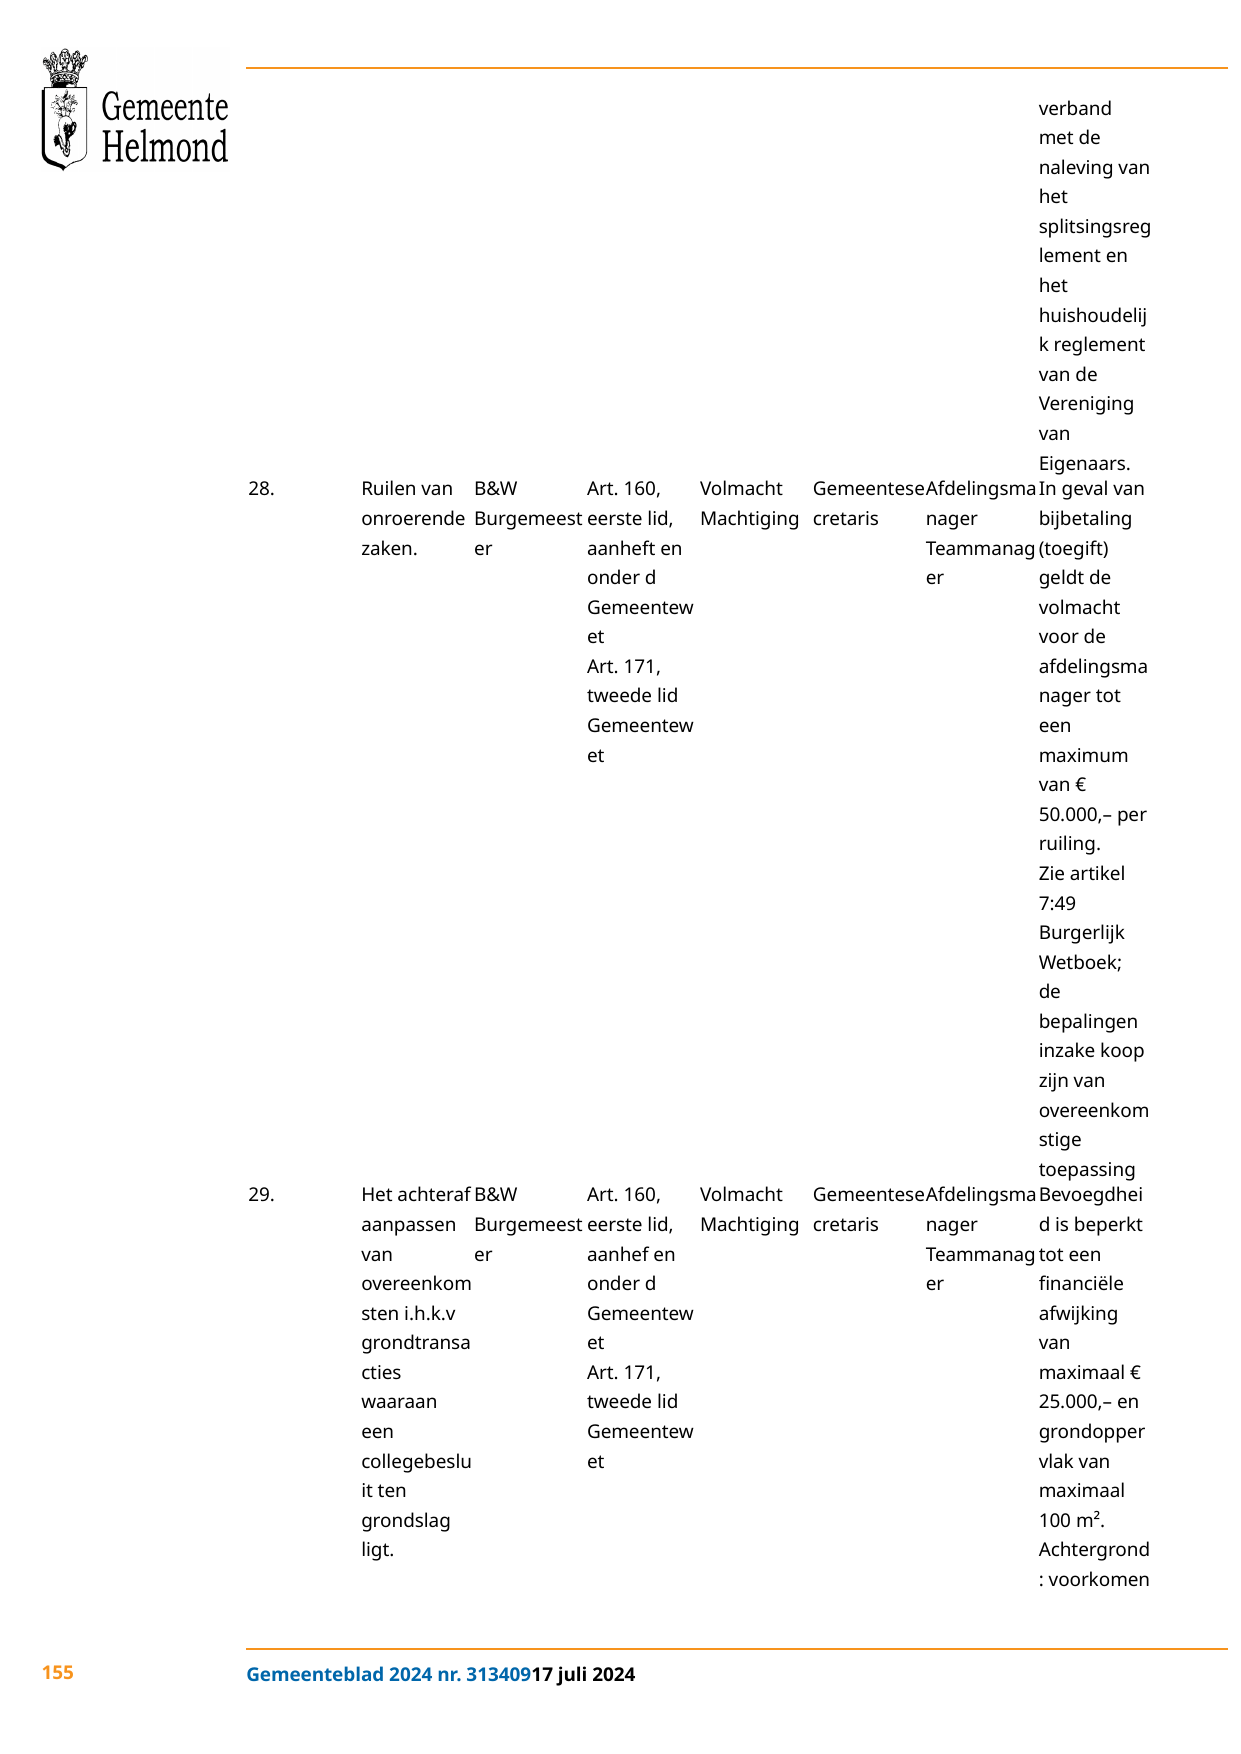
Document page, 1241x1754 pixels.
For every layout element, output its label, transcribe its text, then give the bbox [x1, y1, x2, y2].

table_cell Gemeentesecretaris [813, 1182, 926, 1592]
table_cell In geval van bijbetaling (toegift) geldt de volmacht voor de afdelingsmanager tot een maximum van € 50.000,– per ruiling. Zie artikel 7:49 Burgerlijk Wetboek; de bepalingen inzake koop zijn van overeenkomstige toepassing [1039, 476, 1152, 1182]
table_cell [813, 95, 926, 476]
table_cell [248, 95, 361, 476]
table_cell Volmacht Machtiging [700, 1182, 813, 1592]
table_cell [926, 95, 1038, 476]
table_cell B&W Burgemeester [474, 1182, 587, 1592]
table_cell Het achteraf aanpassen van overeenkomsten i.h.k.v grondtransacties waaraan een collegebesluit ten grondslag ligt. [361, 1182, 474, 1592]
table_cell B&W Burgemeester [474, 476, 587, 1182]
table_cell Bevoegdheid is beperkt tot een financiële afwijking van maximaal € 25.000,– en grondoppervlak van maximaal 100 m². Achtergrond: voorkomen [1039, 1182, 1152, 1592]
table_cell Art. 160, eerste lid, aanhef en onder d Gemeentewet Art. 171, tweede lid Gemeentewet [587, 1182, 700, 1592]
table_cell 29. [248, 1182, 361, 1592]
table_cell Afdelingsmanager Teammanager [926, 476, 1038, 1182]
table_cell [361, 95, 474, 476]
picture [41, 47, 231, 172]
table_cell [474, 95, 587, 476]
table_cell Volmacht Machtiging [700, 476, 813, 1182]
table_cell verband met de naleving van het splitsingsreglement en het huishoudelijk reglement van de Vereniging van Eigenaars. [1039, 95, 1152, 476]
table_cell [700, 95, 813, 476]
table_cell Art. 160, eerste lid, aanheft en onder d Gemeentewet Art. 171, tweede lid Gemeentewet [587, 476, 700, 1182]
table_cell 28. [248, 476, 361, 1182]
table_cell Gemeentesecretaris [813, 476, 926, 1182]
table_cell Afdelingsmanager Teammanager [926, 1182, 1038, 1592]
table_cell Ruilen van onroerende zaken. [361, 476, 474, 1182]
table_cell [587, 95, 700, 476]
